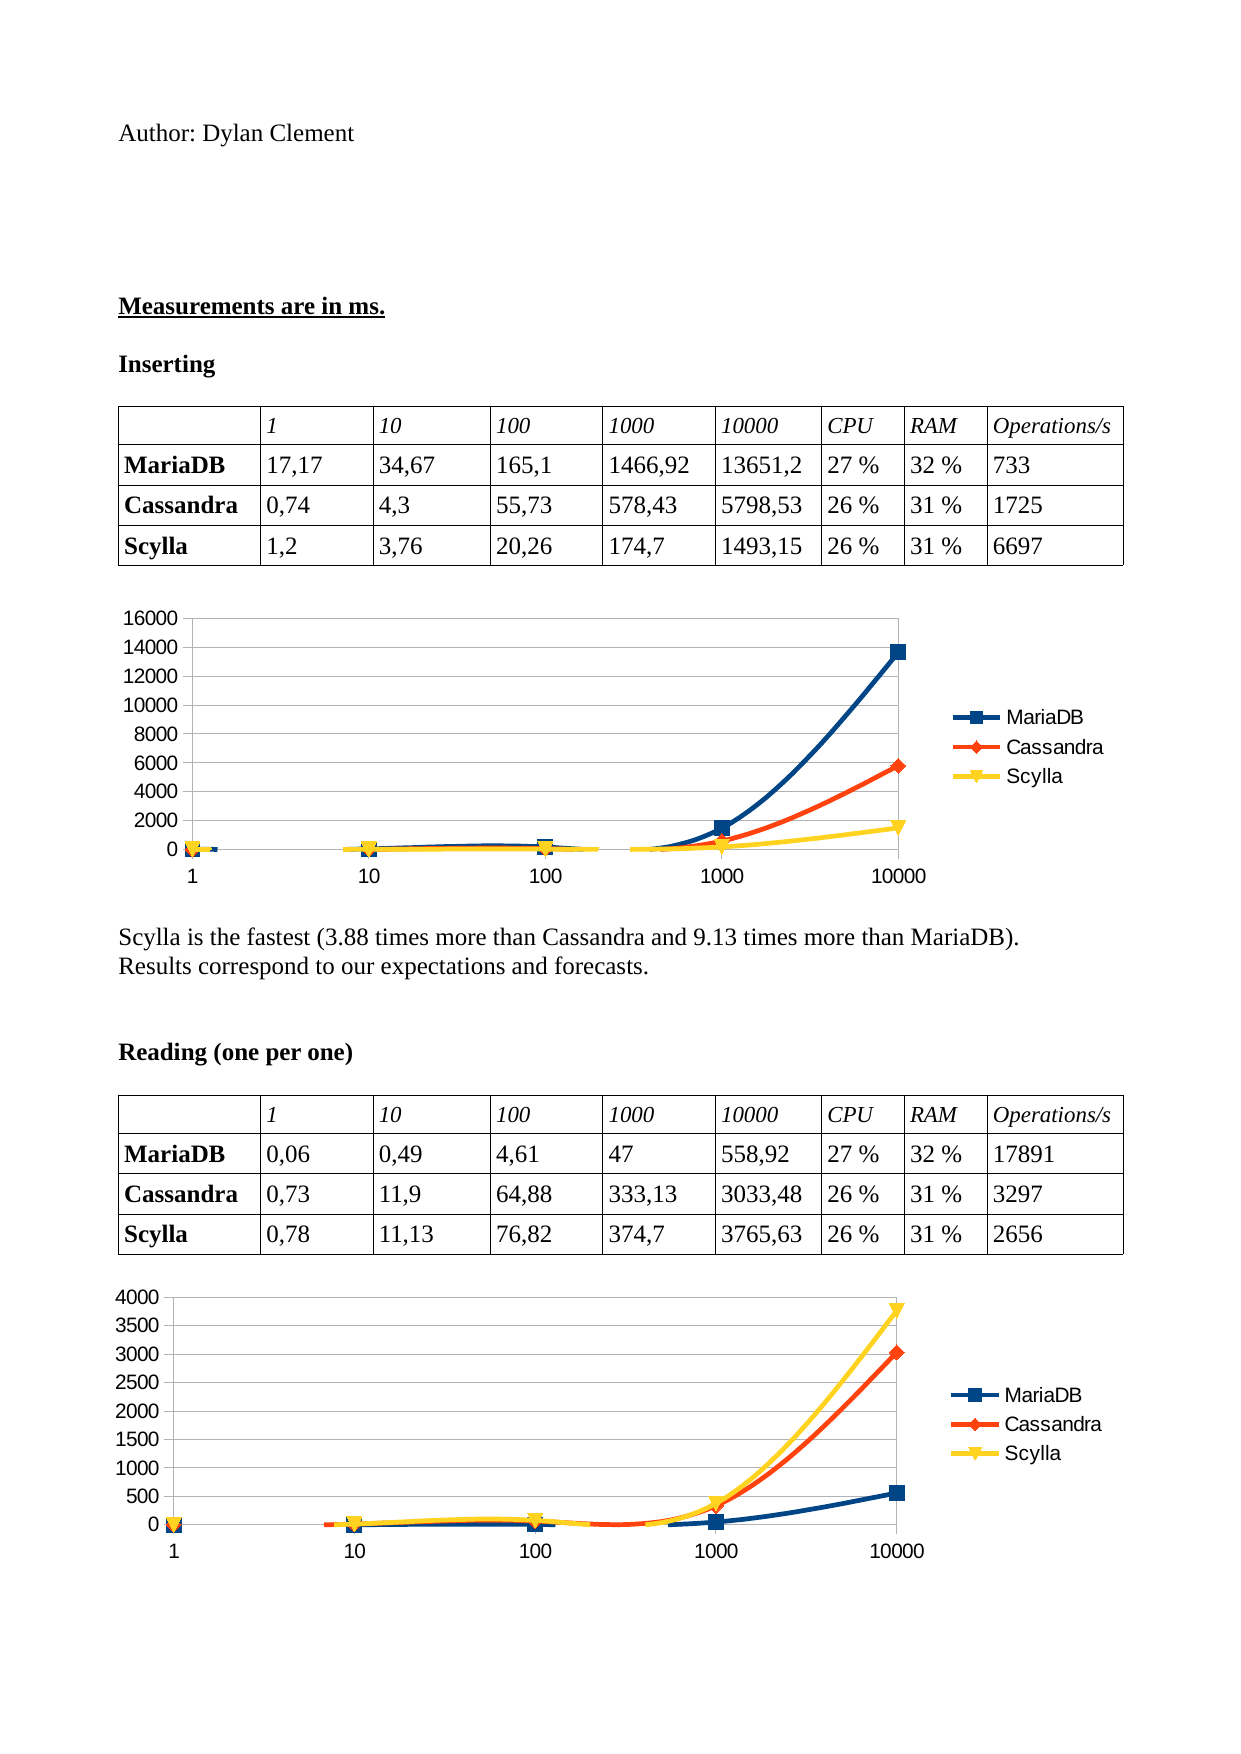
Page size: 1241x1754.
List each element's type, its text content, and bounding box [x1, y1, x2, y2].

table_cell 17,17 [261, 445, 373, 484]
table_cell 165,1 [491, 445, 602, 484]
table_header 1000 [603, 407, 715, 444]
table_cell 5798,53 [716, 486, 821, 525]
table_cell MariaDB [119, 1134, 260, 1173]
table_header 1 [261, 1096, 373, 1133]
table_cell 3765,63 [716, 1215, 821, 1254]
table_cell 31 % [905, 1215, 987, 1254]
table_cell 27 % [822, 1134, 904, 1173]
table_cell 1725 [988, 486, 1123, 525]
table_cell 0,49 [374, 1134, 490, 1173]
table_cell 31 % [905, 486, 987, 525]
table_cell 26 % [822, 486, 904, 525]
table_header RAM [905, 1096, 987, 1133]
table_cell 55,73 [491, 486, 602, 525]
table_header [119, 407, 260, 444]
table_cell 3,76 [374, 526, 490, 565]
table_cell 20,26 [491, 526, 602, 565]
table_cell 1,2 [261, 526, 373, 565]
table_cell 32 % [905, 1134, 987, 1173]
table_cell 26 % [822, 1215, 904, 1254]
table_header CPU [822, 407, 904, 444]
table_header 100 [491, 1096, 602, 1133]
table_cell 11,13 [374, 1215, 490, 1254]
table_cell Cassandra [119, 1174, 260, 1213]
table_cell 558,92 [716, 1134, 821, 1173]
table_cell Scylla [119, 526, 260, 565]
text Results correspond to our expectations and forecasts. [118, 951, 1122, 980]
table_cell 374,7 [603, 1215, 715, 1254]
text Scylla is the fastest (3.88 times more than Cassandra and 9.13 times more than MariaDB). [118, 922, 1122, 951]
table_header 1 [261, 407, 373, 444]
table_cell 0,73 [261, 1174, 373, 1213]
table_header Operations/s [988, 407, 1123, 444]
table_cell 4,61 [491, 1134, 602, 1173]
table_cell 6697 [988, 526, 1123, 565]
table_cell 47 [603, 1134, 715, 1173]
table_header Operations/s [988, 1096, 1123, 1133]
table_cell 11,9 [374, 1174, 490, 1213]
table_cell 0,78 [261, 1215, 373, 1254]
text Reading (one per one) [118, 1037, 1122, 1066]
table_cell 2656 [988, 1215, 1123, 1254]
table_cell 0,74 [261, 486, 373, 525]
table_header 1000 [603, 1096, 715, 1133]
text Inserting [118, 349, 1122, 378]
table_header 10000 [716, 1096, 821, 1133]
table_cell 0,06 [261, 1134, 373, 1173]
table_cell 578,43 [603, 486, 715, 525]
table_cell 333,13 [603, 1174, 715, 1213]
table_cell 31 % [905, 1174, 987, 1213]
text Measurements are in ms. [118, 291, 1122, 320]
table_cell MariaDB [119, 445, 260, 484]
table_cell 34,67 [374, 445, 490, 484]
table_cell 1493,15 [716, 526, 821, 565]
table_cell 32 % [905, 445, 987, 484]
table_header CPU [822, 1096, 904, 1133]
table_cell 1466,92 [603, 445, 715, 484]
table_header [119, 1096, 260, 1133]
table_cell 13651,2 [716, 445, 821, 484]
table_cell 27 % [822, 445, 904, 484]
table_cell 733 [988, 445, 1123, 484]
table_cell 26 % [822, 1174, 904, 1213]
table_cell Cassandra [119, 486, 260, 525]
table_header 10 [374, 407, 490, 444]
table_header 10000 [716, 407, 821, 444]
table_cell 4,3 [374, 486, 490, 525]
table_cell 26 % [822, 526, 904, 565]
table_cell 3297 [988, 1174, 1123, 1213]
table_cell Scylla [119, 1215, 260, 1254]
table_header RAM [905, 407, 987, 444]
table_header 10 [374, 1096, 490, 1133]
table_header 100 [491, 407, 602, 444]
table_cell 64,88 [491, 1174, 602, 1213]
table_cell 76,82 [491, 1215, 602, 1254]
table_cell 174,7 [603, 526, 715, 565]
table_cell 3033,48 [716, 1174, 821, 1213]
table_cell 17891 [988, 1134, 1123, 1173]
table_cell 31 % [905, 526, 987, 565]
